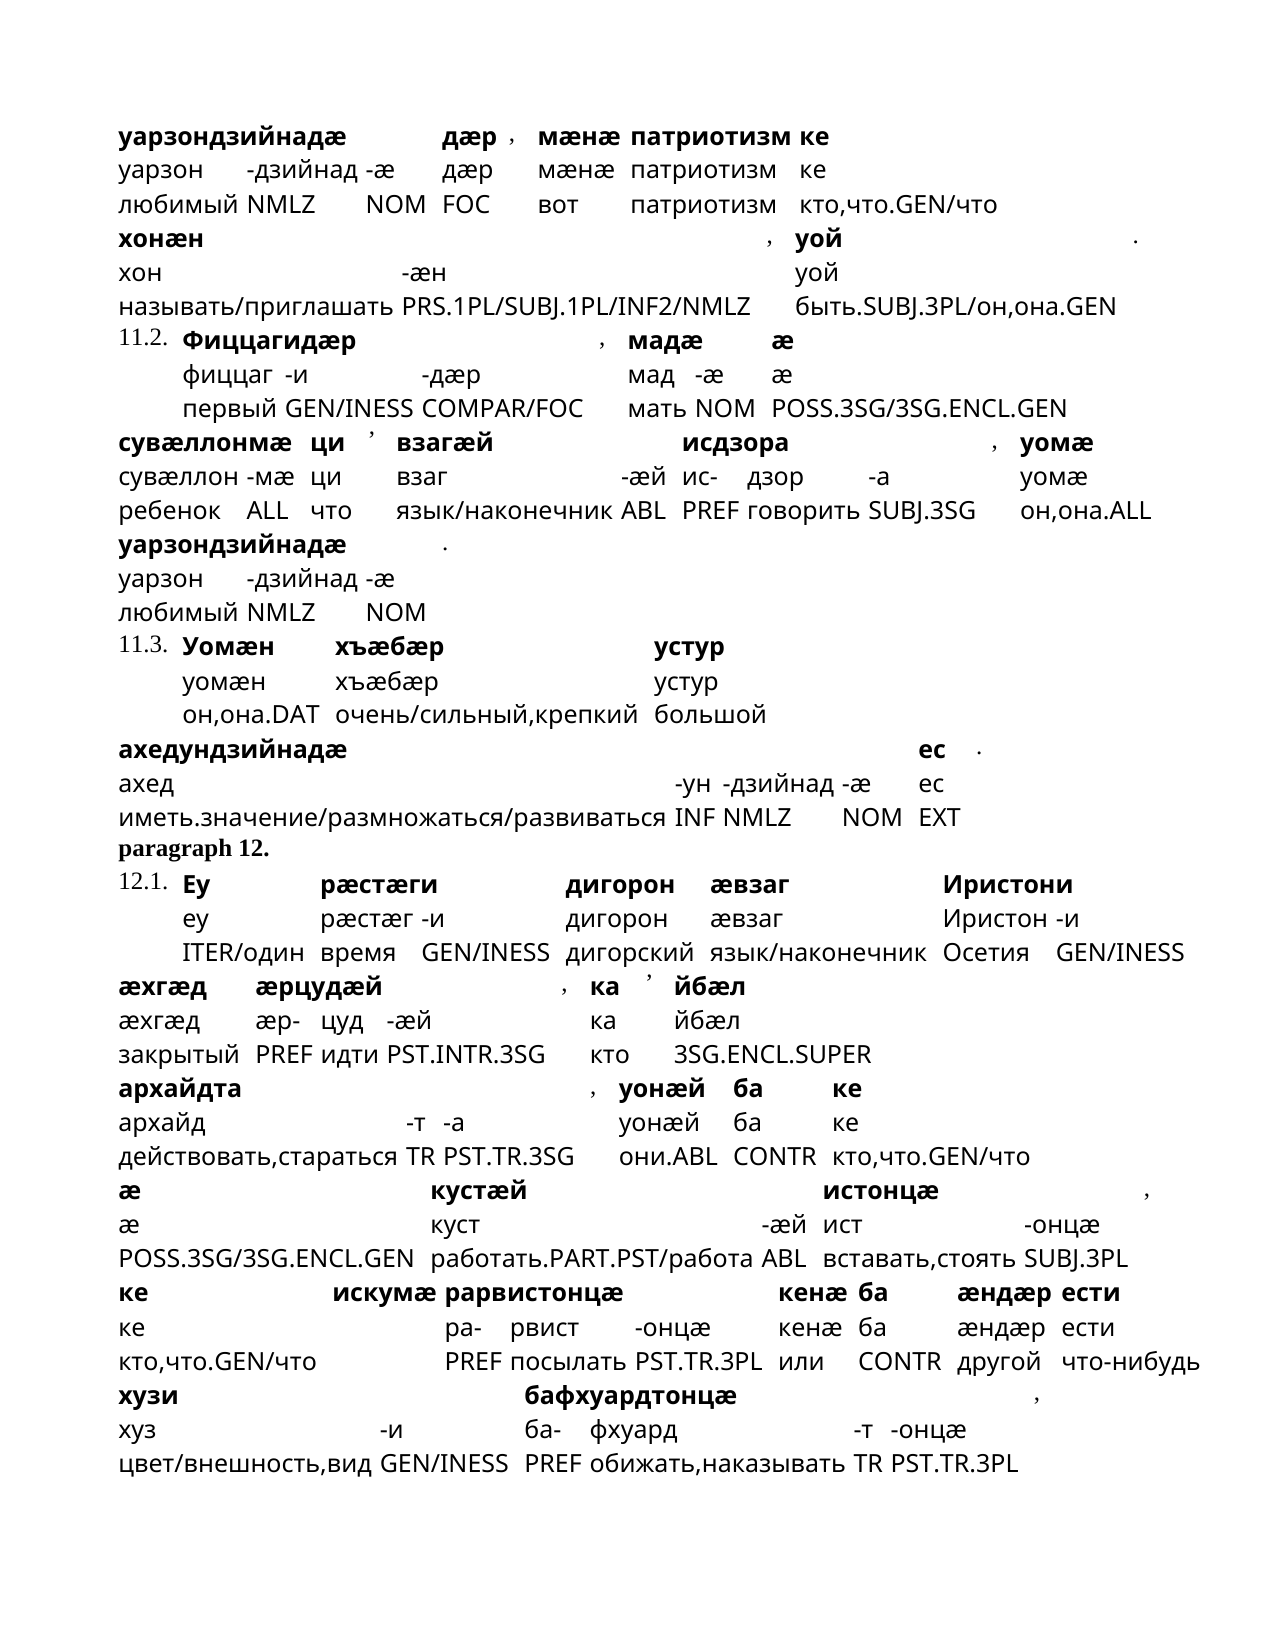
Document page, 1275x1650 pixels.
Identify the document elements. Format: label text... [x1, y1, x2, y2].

text вставать,стоять [822, 1241, 1016, 1275]
text ’ [367, 425, 388, 453]
text -т [406, 1105, 435, 1139]
text , [599, 322, 620, 351]
text иметь.значение/размножаться/развиваться [118, 799, 667, 833]
text хуз [118, 1411, 372, 1445]
text SUBJ.3PL [1024, 1241, 1128, 1275]
text язык/наконечник [396, 493, 613, 527]
text -онцæ [634, 1309, 763, 1343]
text -онцæ [1024, 1207, 1128, 1241]
text . [976, 731, 997, 760]
text , [509, 118, 530, 147]
text æндæр [957, 1275, 1054, 1309]
text æ [118, 1173, 423, 1207]
text -æ [694, 357, 756, 391]
text уой [795, 254, 1117, 288]
text архайд [118, 1105, 398, 1139]
text -онцæ [890, 1411, 1019, 1445]
text архайдта [118, 1071, 582, 1105]
text COMPAR/FOC [421, 391, 584, 425]
text рвист [509, 1309, 627, 1343]
text патриотизм [630, 118, 792, 152]
text æ [771, 357, 1068, 391]
text NMLZ [246, 186, 358, 220]
text æр- [255, 1003, 313, 1037]
text , [991, 425, 1012, 453]
text NMLZ [722, 799, 834, 833]
text -мæ [246, 459, 295, 493]
text рæстæги [320, 866, 558, 900]
text он,она.ALL [1020, 493, 1152, 527]
text что [310, 493, 352, 527]
text исдзора [682, 425, 984, 459]
text FOC [442, 186, 493, 220]
text 11.2. [118, 322, 174, 351]
text уарзон [118, 561, 239, 595]
text любимый [118, 186, 239, 220]
text TR [853, 1445, 883, 1479]
text Фиццагидæр [182, 322, 591, 357]
text ци [310, 425, 360, 459]
text PST.INTR.3SG [386, 1037, 546, 1071]
text взаг [396, 459, 613, 493]
text GEN/INESS [421, 934, 550, 968]
text TR [406, 1139, 435, 1173]
text æвзаг [710, 900, 927, 934]
text -дзийнад [246, 561, 358, 595]
text ци [310, 459, 352, 493]
text PREF [444, 1343, 502, 1377]
text ба [733, 1071, 824, 1105]
text уой [795, 220, 1125, 254]
text , [590, 1071, 611, 1099]
text -т [853, 1411, 883, 1445]
text GEN/INESS [284, 391, 414, 425]
text ист [822, 1207, 1016, 1241]
text ке [118, 1275, 324, 1309]
text ес [918, 731, 968, 765]
text дигорон [565, 900, 695, 934]
text бафхуардтонцæ [524, 1377, 1026, 1411]
text æ [118, 1207, 415, 1241]
text ка [589, 968, 637, 1003]
text ке [832, 1071, 1038, 1105]
text . [1132, 220, 1153, 249]
text он,она.DAT [182, 697, 320, 731]
text уарзондзийнадæ [118, 118, 434, 152]
text POSS.3SG/3SG.ENCL.GEN [771, 391, 1068, 425]
text paragraph 12. [118, 833, 1249, 862]
text уарзон [118, 152, 239, 186]
text SUBJ.3SG [868, 493, 976, 527]
text уомæ [1020, 425, 1159, 459]
text кто,что.GEN/что [118, 1343, 317, 1377]
text ABL [761, 1241, 807, 1275]
text истонцæ [822, 1173, 1136, 1207]
text ITER/один [182, 934, 305, 968]
text Уомæн [182, 629, 327, 663]
text -æн [401, 254, 751, 288]
text или [778, 1343, 843, 1377]
text æхгæд [118, 968, 248, 1003]
text , [1034, 1377, 1055, 1406]
text действовать,стараться [118, 1139, 398, 1173]
text сувæллонмæ [118, 425, 302, 459]
text хон [118, 254, 394, 288]
text дигорский [565, 934, 695, 968]
text æндæр [957, 1309, 1046, 1343]
text -æй [386, 1003, 546, 1037]
text йбæл [673, 968, 879, 1003]
text дзор [747, 459, 861, 493]
text PREF [524, 1445, 582, 1479]
text устур [654, 629, 774, 663]
text мæнæ [537, 152, 615, 186]
text PRS.1PL/SUBJ.1PL/INF2/NMLZ [401, 288, 751, 322]
text хъæбæр [335, 629, 646, 663]
text -дзийнад [722, 765, 834, 799]
text вот [537, 186, 615, 220]
text ра- [444, 1309, 502, 1343]
text æрцудæй [255, 968, 553, 1003]
text посылать [509, 1343, 627, 1377]
text ба- [524, 1411, 582, 1445]
text мать [627, 391, 687, 425]
text искумæ [332, 1275, 437, 1309]
text ба [858, 1275, 949, 1309]
text любимый [118, 595, 239, 629]
text ахедундзийнадæ [118, 731, 911, 765]
text -æй [621, 459, 667, 493]
text -и [1056, 900, 1185, 934]
text цвет/внешность,вид [118, 1445, 372, 1479]
text , [561, 968, 582, 997]
text æхгæд [118, 1003, 240, 1037]
text ABL [621, 493, 667, 527]
text 3SG.ENCL.SUPER [673, 1037, 872, 1071]
text . [442, 527, 463, 556]
text -и [284, 357, 414, 391]
text NOM [365, 595, 427, 629]
text GEN/INESS [379, 1445, 509, 1479]
text говорить [747, 493, 861, 527]
text что-нибудь [1061, 1343, 1201, 1377]
text -и [421, 900, 550, 934]
text уомæ [1020, 459, 1152, 493]
text мæнæ [537, 118, 623, 152]
text NMLZ [246, 595, 358, 629]
text PREF [682, 493, 739, 527]
text быть.SUBJ.3PL/он,она.GEN [795, 288, 1117, 322]
text идти [320, 1037, 379, 1071]
text уарзондзийнадæ [118, 527, 434, 561]
text называть/приглашать [118, 288, 394, 322]
text ис- [682, 459, 739, 493]
text GEN/INESS [1056, 934, 1185, 968]
text дигорон [565, 866, 702, 900]
text еу [182, 900, 305, 934]
text уомæн [182, 663, 320, 697]
text ес [918, 765, 961, 799]
text взагæй [396, 425, 674, 459]
text ке [118, 1309, 317, 1343]
text 11.3. [118, 629, 174, 658]
text ке [832, 1105, 1031, 1139]
text Иристон [942, 900, 1048, 934]
text хъæбæр [335, 663, 639, 697]
text кто,что.GEN/что [799, 186, 998, 220]
text другой [957, 1343, 1046, 1377]
text обижать,наказывать [589, 1445, 846, 1479]
text NOM [365, 186, 427, 220]
text патриотизм [630, 186, 777, 220]
text EXT [918, 799, 961, 833]
text -и [379, 1411, 509, 1445]
text POSS.3SG/3SG.ENCL.GEN [118, 1241, 415, 1275]
text -ун [674, 765, 715, 799]
text кенæ [778, 1275, 850, 1309]
text Иристони [942, 866, 1192, 900]
text ести [1061, 1309, 1201, 1343]
text ALL [246, 493, 295, 527]
text фиццаг [182, 357, 277, 391]
text уонæй [618, 1105, 718, 1139]
text закрытый [118, 1037, 240, 1071]
text первый [182, 391, 277, 425]
text ке [799, 118, 1006, 152]
text йбæл [673, 1003, 872, 1037]
text æ [771, 322, 1076, 357]
text кто [589, 1037, 630, 1071]
text очень/сильный,крепкий [335, 697, 639, 731]
text дæр [442, 152, 493, 186]
text хонæн [118, 220, 759, 254]
text , [1143, 1173, 1164, 1202]
text -дзийнад [246, 152, 358, 186]
text ба [733, 1105, 817, 1139]
text NOM [842, 799, 903, 833]
text ’ [645, 968, 666, 997]
text язык/наконечник [710, 934, 927, 968]
text INF [674, 799, 715, 833]
text PST.TR.3SG [443, 1139, 575, 1173]
text большой [654, 697, 767, 731]
text уонæй [618, 1071, 725, 1105]
text -æ [842, 765, 903, 799]
text устур [654, 663, 767, 697]
text -а [443, 1105, 575, 1139]
text CONTR [733, 1139, 817, 1173]
text цуд [320, 1003, 379, 1037]
text фхуард [589, 1411, 846, 1445]
text -æ [365, 561, 427, 595]
text PST.TR.3PL [890, 1445, 1019, 1479]
text время [320, 934, 413, 968]
text рæстæг [320, 900, 413, 934]
text Осетия [942, 934, 1048, 968]
text , [766, 220, 787, 249]
text ба [858, 1309, 942, 1343]
text PST.TR.3PL [634, 1343, 763, 1377]
text -а [868, 459, 976, 493]
text рарвистонцæ [444, 1275, 770, 1309]
text ке [799, 152, 998, 186]
text ребенок [118, 493, 239, 527]
text мад [627, 357, 687, 391]
text они.ABL [618, 1139, 718, 1173]
text куст [430, 1207, 754, 1241]
text CONTR [858, 1343, 942, 1377]
text ахед [118, 765, 667, 799]
text NOM [694, 391, 756, 425]
text Еу [182, 866, 312, 900]
text PREF [255, 1037, 313, 1071]
text ести [1061, 1275, 1208, 1309]
text кустæй [430, 1173, 815, 1207]
text хузи [118, 1377, 517, 1411]
text -дæр [421, 357, 584, 391]
text патриотизм [630, 152, 777, 186]
text -æй [761, 1207, 807, 1241]
text работать.PART.PST/работа [430, 1241, 754, 1275]
text кто,что.GEN/что [832, 1139, 1031, 1173]
text дæр [442, 118, 501, 152]
text кенæ [778, 1309, 843, 1343]
text ка [589, 1003, 630, 1037]
text æвзаг [710, 866, 935, 900]
text 12.1. [118, 866, 174, 895]
text мадæ [627, 322, 763, 357]
text сувæллон [118, 459, 239, 493]
text -æ [365, 152, 427, 186]
